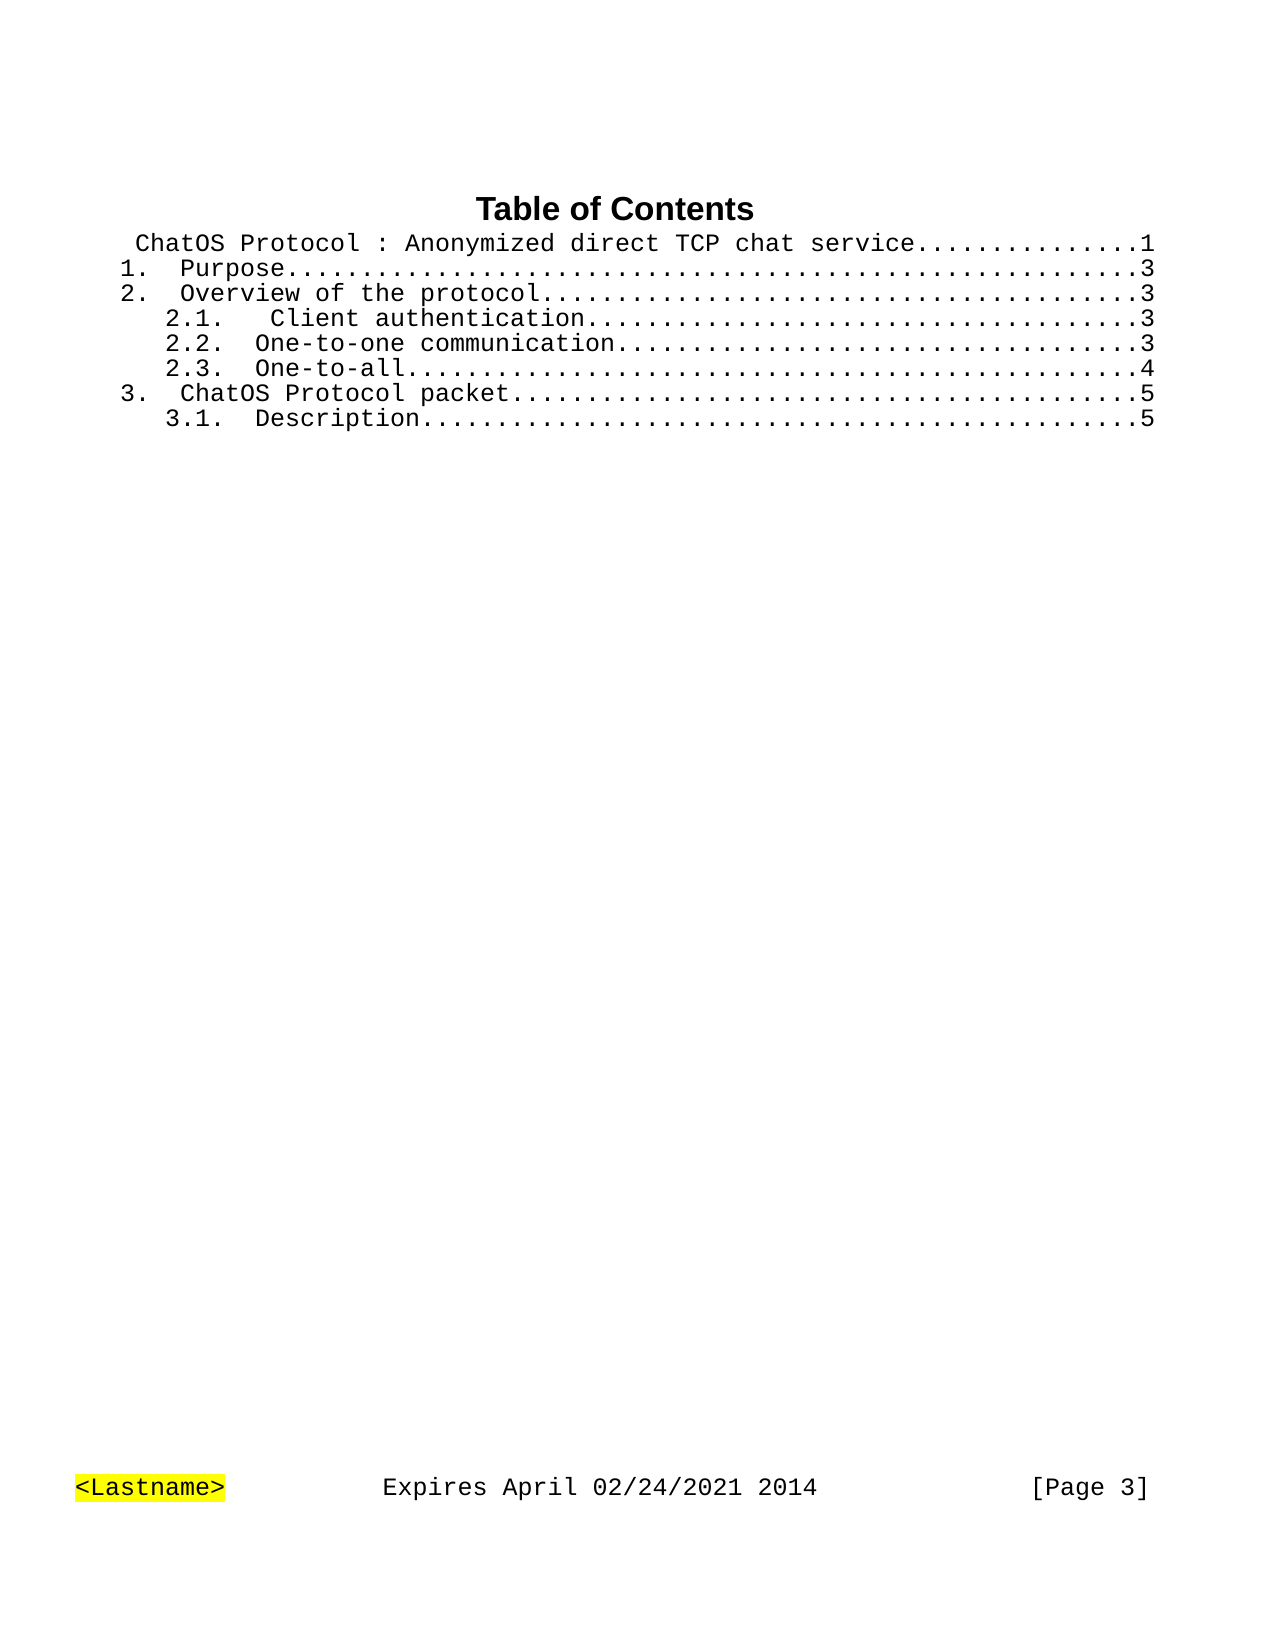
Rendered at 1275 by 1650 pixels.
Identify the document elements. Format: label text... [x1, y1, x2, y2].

text 2.2. One-to-one communication 3 [165, 331, 1155, 356]
text 3.1. Description 5 [165, 406, 1155, 431]
text 2. Overview of the protocol 3 [120, 281, 1155, 306]
subtitle Table of Contents [75, 200, 1155, 225]
text ChatOS Protocol : Anonymized direct TCP chat service 1 [120, 231, 1155, 256]
text 3. ChatOS Protocol packet 5 [120, 381, 1155, 406]
text 2.1. Client authentication 3 [165, 306, 1155, 331]
text 2.3. One-to-all 4 [165, 356, 1155, 381]
text 1. Purpose 3 [120, 256, 1155, 281]
